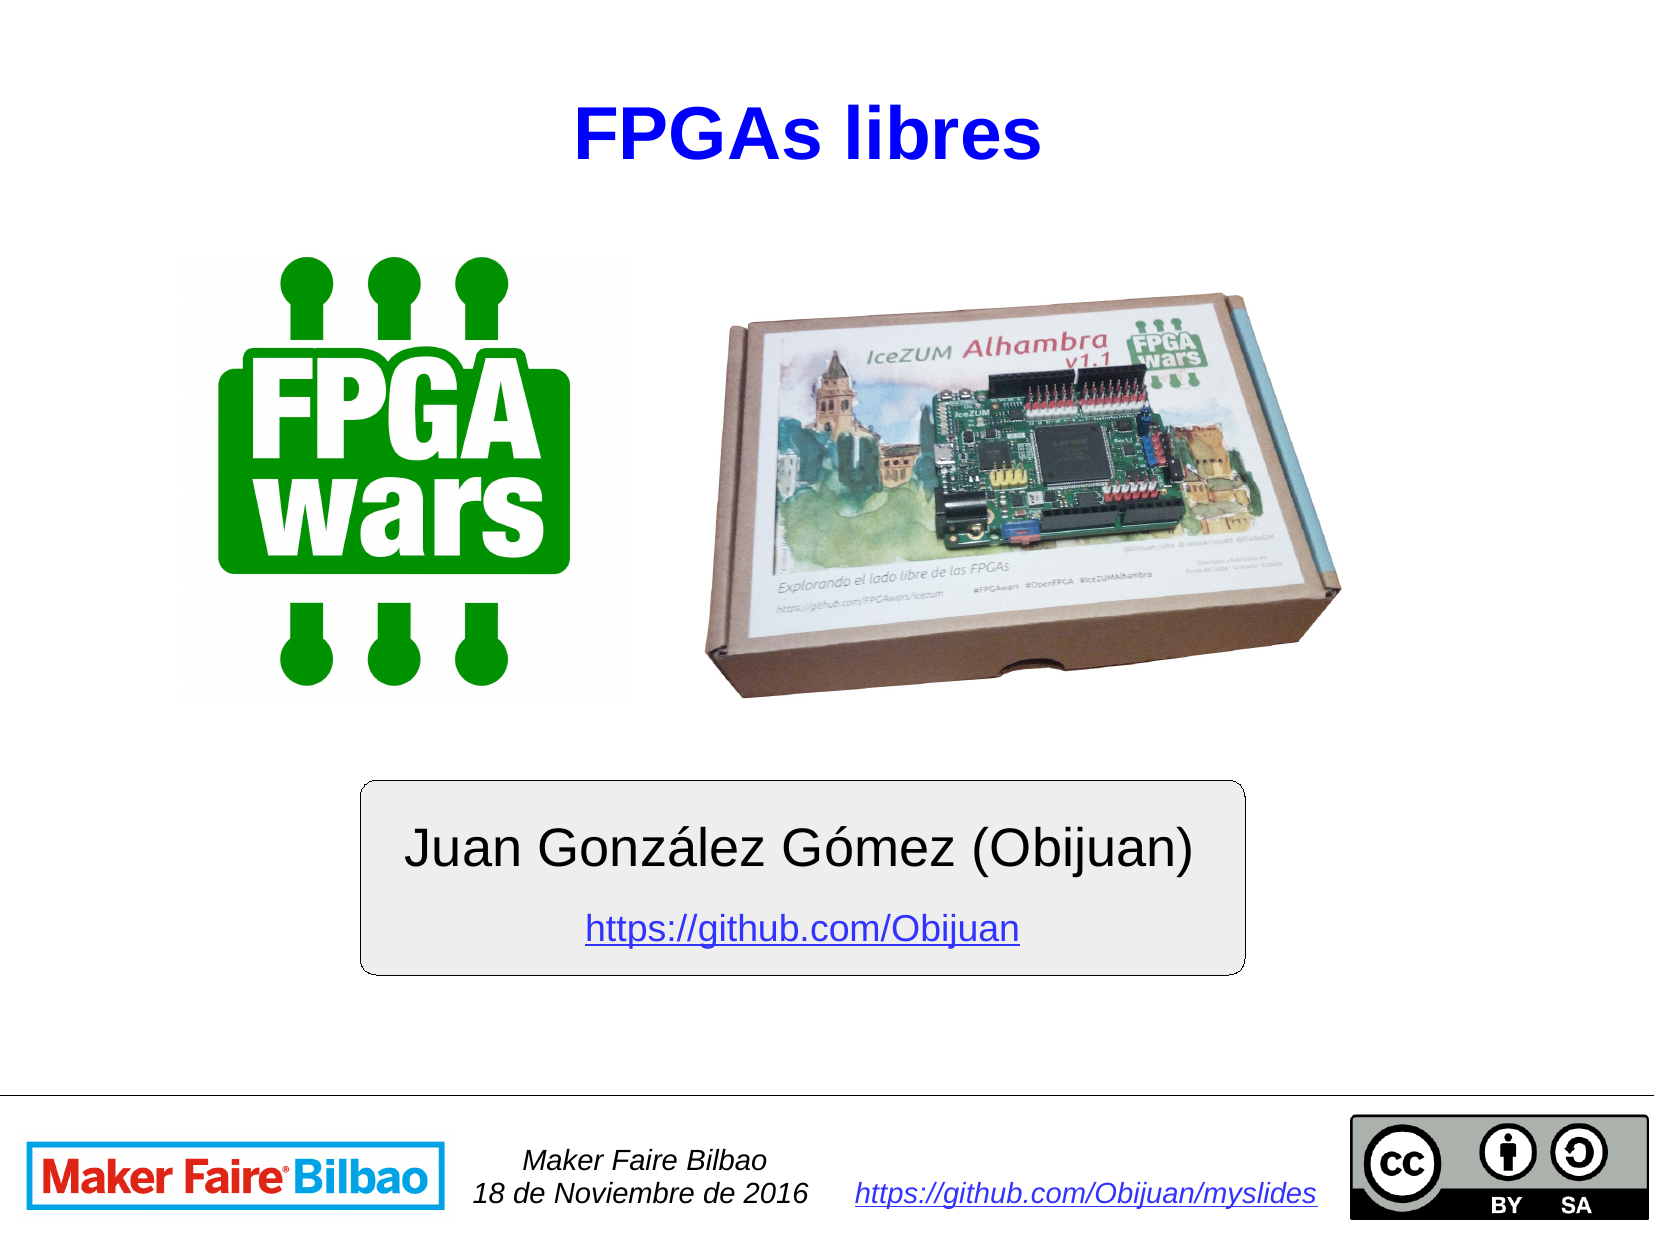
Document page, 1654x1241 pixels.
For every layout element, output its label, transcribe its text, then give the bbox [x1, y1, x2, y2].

picture [15, 1130, 455, 1221]
picture [180, 254, 631, 705]
text_box https://github.com/Obijuan [570, 900, 1036, 957]
picture [690, 283, 1351, 706]
text_box Maker Faire Bilbao 18 de Noviembre de 2016 [435, 1136, 856, 1227]
text_box Juan González Gómez (Obijuan) [390, 810, 1231, 901]
text_box https://github.com/Obijuan/myslides [840, 1170, 1366, 1227]
text_box [360, 780, 1246, 976]
title FPGAs libres [75, 30, 1564, 238]
picture [1350, 1103, 1649, 1231]
